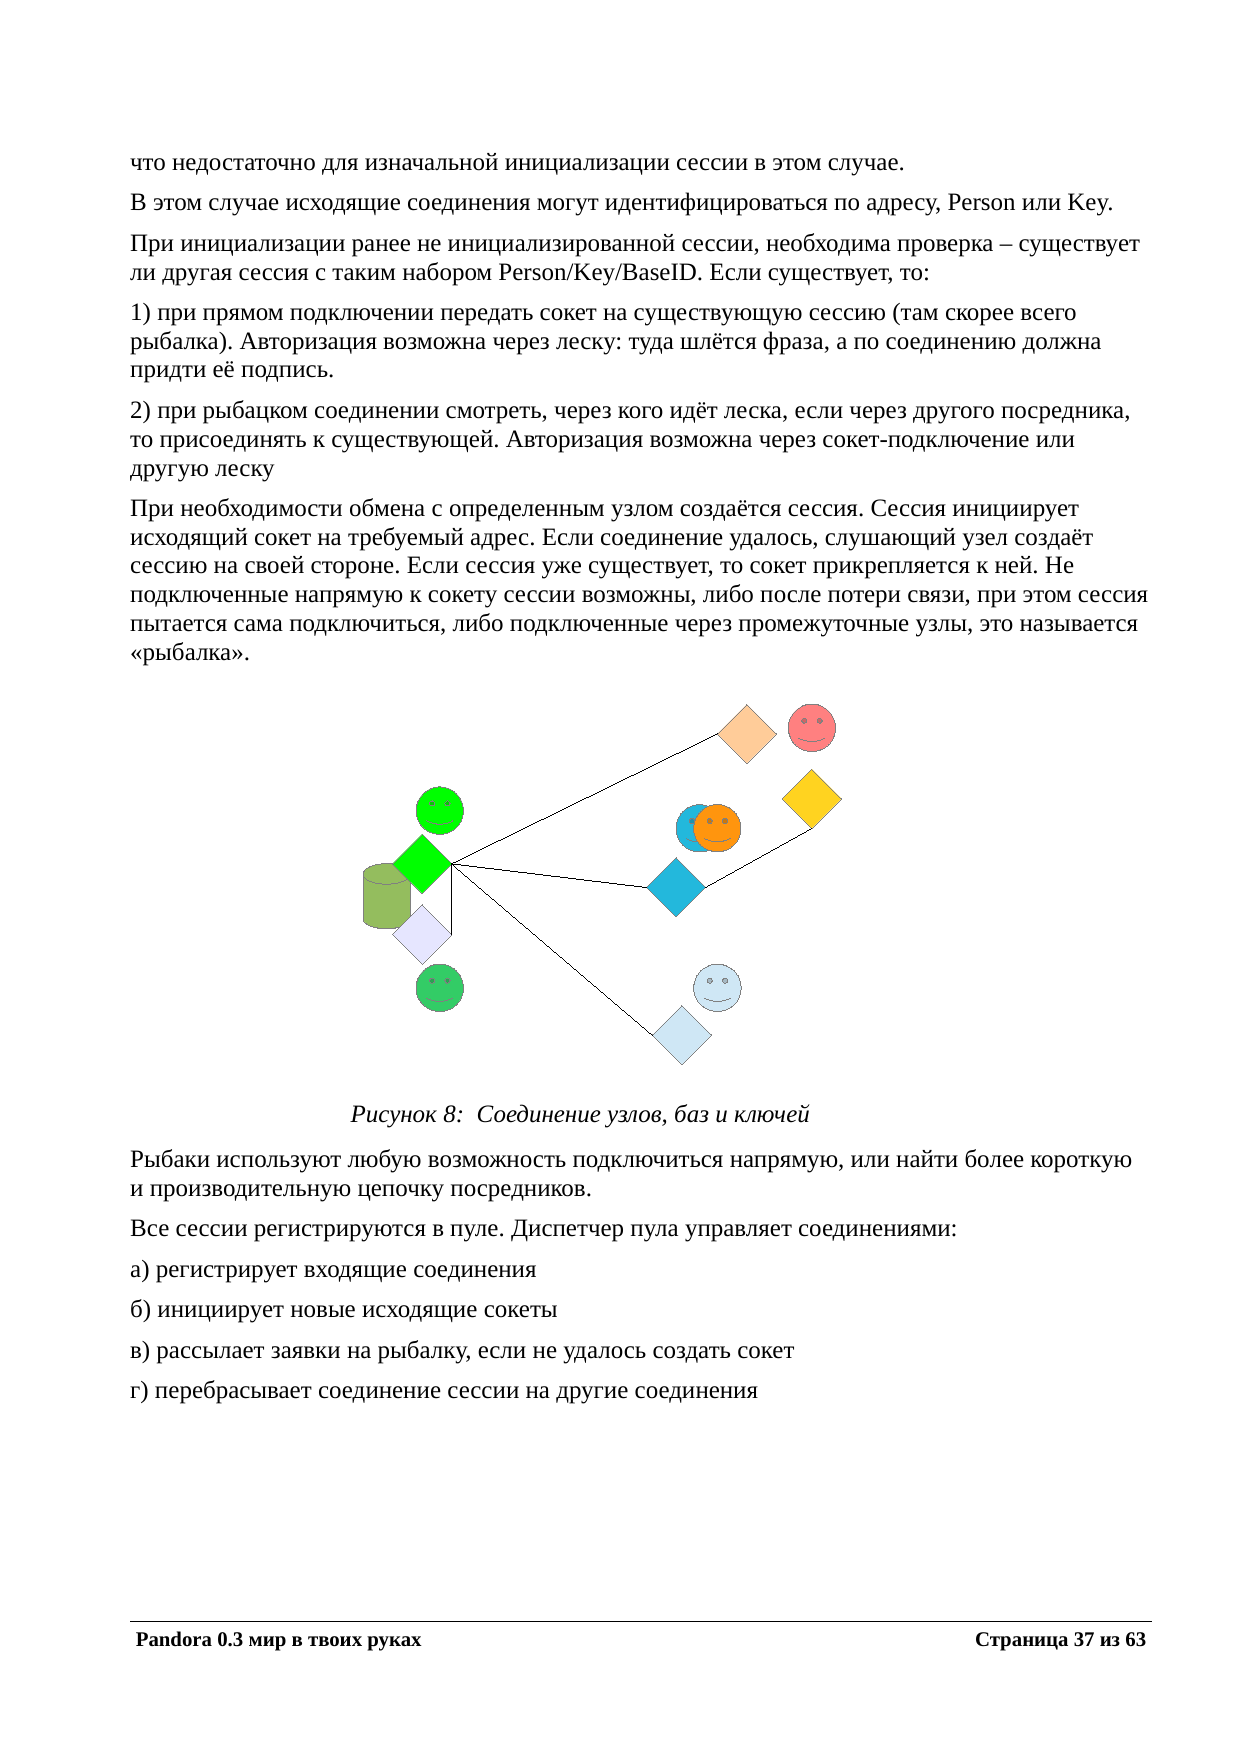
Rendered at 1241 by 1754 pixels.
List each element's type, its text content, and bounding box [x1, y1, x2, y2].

text а) регистрирует входящие соединения [130, 1254, 1152, 1282]
text 1) при прямом подключении передать сокет на существующую сессию (там скорее всего рыбалка). Авторизация возможна через леску: туда шлётся фраза, а по соединению должна придти её подпись. [130, 297, 1152, 383]
text Рисунок 8: Соединение узлов, баз и ключей [127, 1099, 1035, 1128]
text При необходимости обмена с определенным узлом создаётся сессия. Сессия инициирует исходящий сокет на требуемый адрес. Если соединение удалось, слушающий узел создаёт сессию на своей стороне. Если сессия уже существует, то сокет прикрепляется к ней. Не подключенные напрямую к сокету сессии возможны, либо после потери связи, при этом сессия пытается сама подключиться, либо подключенные через промежуточные узлы, это называется «рыбалка». [130, 493, 1152, 666]
text В этом случае исходящие соединения могут идентифицироваться по адресу, Person или Key. [130, 187, 1152, 216]
text б) инициирует новые исходящие сокеты [130, 1294, 1152, 1323]
text что недостаточно для изначальной инициализации сессии в этом случае. [130, 147, 1152, 176]
text Все сессии регистрируются в пуле. Диспетчер пула управляет соединениями: [130, 1213, 1152, 1242]
text в) рассылает заявки на рыбалку, если не удалось создать сокет [130, 1335, 1152, 1363]
text Рыбаки используют любую возможность подключиться напрямую, или найти более короткую и производительную цепочку посредников. [127, 677, 1152, 1201]
text г) перебрасывает соединение сессии на другие соединения [130, 1375, 1152, 1404]
text При инициализации ранее не инициализированной сессии, необходима проверка – существует ли другая сессия с таким набором Person/Key/BaseID. Если существует, то: [130, 228, 1152, 285]
text 2) при рыбацком соединении смотреть, через кого идёт леска, если через другого посредника, то присоединять к существующей. Авторизация возможна через сокет-подключение или другую леску [130, 395, 1152, 481]
